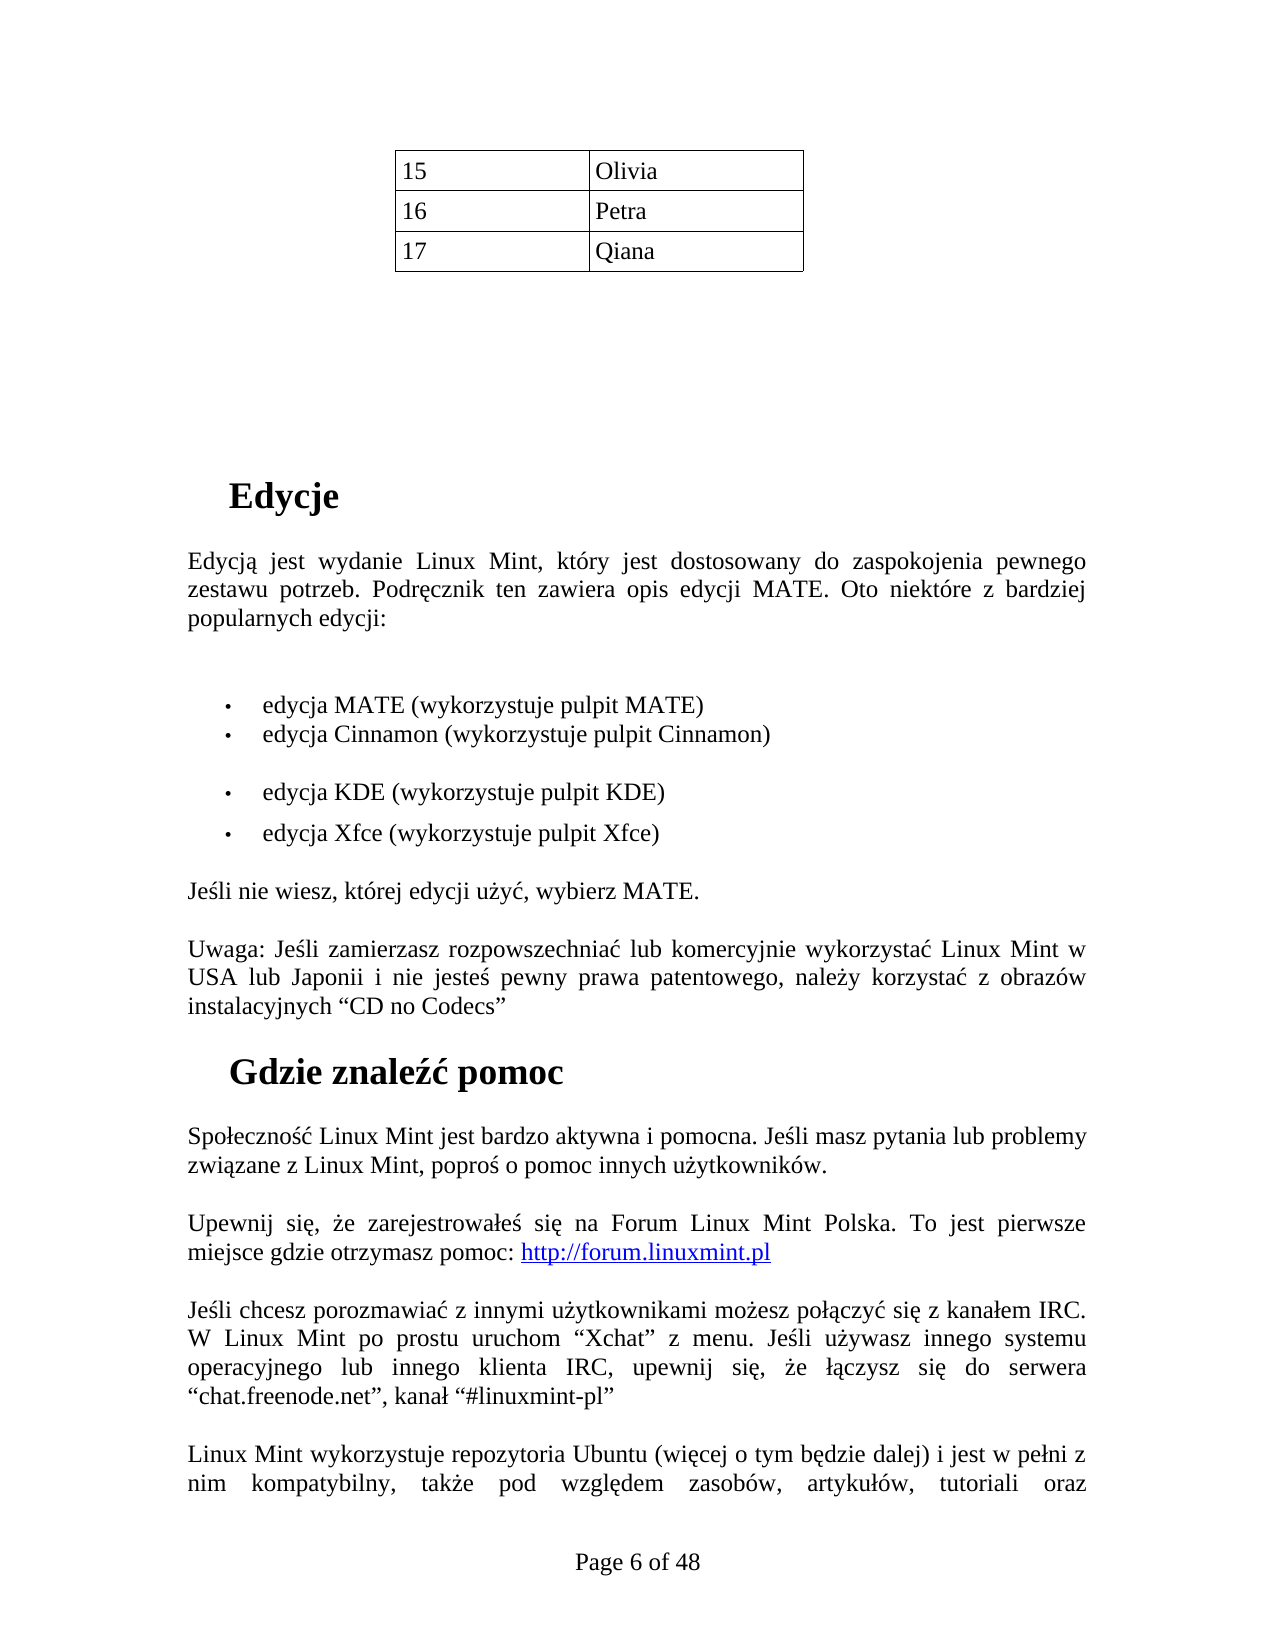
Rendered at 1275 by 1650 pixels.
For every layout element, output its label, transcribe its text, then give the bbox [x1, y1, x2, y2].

text Upewnij się, że zarejestrowałeś się na Forum Linux Mint Polska. To jest pierwsze miejsce gdzie otrzymasz pomoc: http://forum.linuxmint.pl [187, 1208, 1087, 1266]
text Linux Mint wykorzystuje repozytoria Ubuntu (więcej o tym będzie dalej) i jest w pełni z nim kompatybilny, także pod względem zasobów, artykułów, tutoriali oraz [187, 1439, 1087, 1496]
text Społeczność Linux Mint jest bardzo aktywna i pomocna. Jeśli masz pytania lub problemy związane z Linux Mint, poproś o pomoc innych użytkowników. [187, 1121, 1087, 1179]
text Jeśli nie wiesz, której edycji użyć, wybierz MATE. [187, 876, 1087, 904]
table_cell 16 [396, 191, 589, 231]
text Uwaga: Jeśli zamierzasz rozpowszechniać lub komercyjnie wykorzystać Linux Mint w USA lub Japonii i nie jesteś pewny prawa patentowego, należy korzystać z obrazów instalacyjnych “CD no Codecs” [187, 934, 1087, 1020]
table_cell Olivia [590, 151, 803, 190]
subtitle Gdzie znaleźć pomoc [187, 1049, 1087, 1092]
text Edycją jest wydanie Linux Mint, który jest dostosowany do zaspokojenia pewnego zestawu potrzeb. Podręcznik ten zawiera opis edycji MATE. Oto niektóre z bardziej popularnych edycji: [187, 546, 1087, 632]
table_cell 17 [396, 232, 589, 271]
list edycja Cinnamon (wykorzystuje pulpit Cinnamon) [225, 719, 1087, 747]
subtitle Edycje [187, 473, 1087, 517]
list edycja MATE (wykorzystuje pulpit MATE) [225, 690, 1087, 719]
table_cell 15 [396, 151, 589, 190]
table_cell Petra [590, 191, 803, 231]
list edycja Xfce (wykorzystuje pulpit Xfce) [225, 818, 1087, 847]
table_cell Qiana [590, 232, 803, 271]
text Jeśli chcesz porozmawiać z innymi użytkownikami możesz połączyć się z kanałem IRC. W Linux Mint po prostu uruchom “Xchat” z menu. Jeśli używasz innego systemu operacyjnego lub innego klienta IRC, upewnij się, że łączysz się do serwera “chat.freenode.net”, kanał “#linuxmint-pl” [187, 1295, 1087, 1410]
